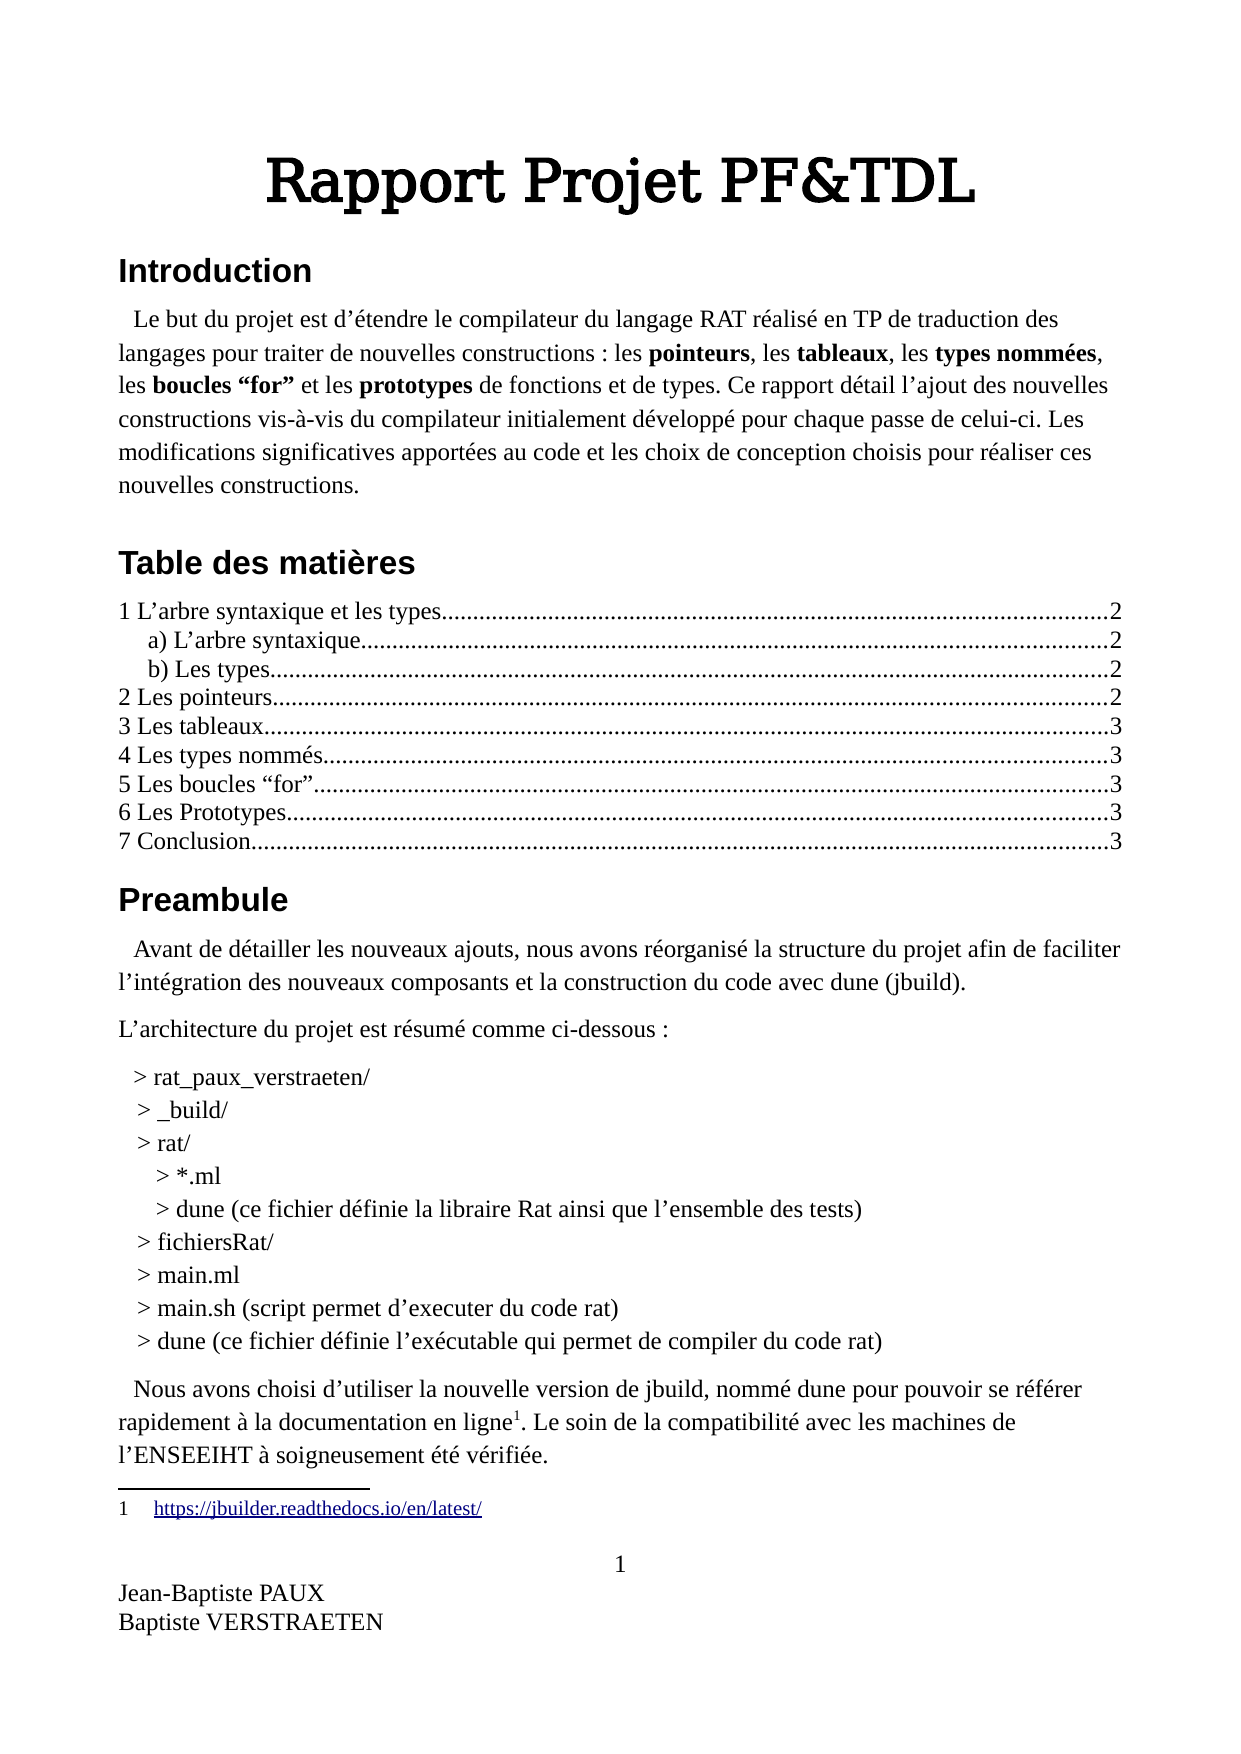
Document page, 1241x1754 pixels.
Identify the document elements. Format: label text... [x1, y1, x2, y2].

text 4 Les types nommés 3 [118, 740, 1122, 769]
text L’architecture du projet est résumé comme ci-dessous : [118, 1014, 1122, 1043]
text a) L’arbre syntaxique 2 [148, 625, 1122, 654]
text 7 Conclusion 3 [118, 826, 1122, 855]
text 1 L’arbre syntaxique et les types 2 [118, 596, 1122, 625]
text 6 Les Prototypes 3 [118, 797, 1122, 826]
text 2 Les pointeurs 2 [118, 682, 1122, 711]
text Nous avons choisi d’utiliser la nouvelle version de jbuild, nommé dune pour pouvoir se référer rapidement à la documentation en ligne. Le soin de la compatibilité avec les machines de l’ENSEEIHT à soigneusement été vérifiée. [118, 1374, 1122, 1469]
text 5 Les boucles “for” 3 [118, 769, 1122, 797]
text Le but du projet est d’étendre le compilateur du langage RAT réalisé en TP de traduction des langages pour traiter de nouvelles constructions : les pointeurs, les tableaux, les types nommées, les boucles “for” et les prototypes de fonctions et de types. Ce rapport détail l’ajout des nouvelles constructions vis-à-vis du compilateur initialement développé pour chaque passe de celui-ci. Les modifications significatives apportées au code et les choix de conception choisis pour réaliser ces nouvelles constructions. [118, 304, 1122, 498]
text 3 Les tableaux 3 [118, 711, 1122, 740]
text https://jbuilder.readthedocs.io/en/latest/ [118, 1496, 1122, 1519]
title Rapport Projet PF&TDL [118, 143, 1122, 213]
subtitle Introduction [118, 251, 1122, 289]
text b) Les types 2 [148, 654, 1122, 682]
subtitle Preambule [118, 881, 1122, 919]
text Avant de détailler les nouveaux ajouts, nous avons réorganisé la structure du projet afin de faciliter l’intégration des nouveaux composants et la construction du code avec dune (jbuild). [118, 934, 1122, 996]
text > rat_paux_verstraeten/ > _build/ > rat/ > *.ml > dune (ce fichier définie la libraire Rat ainsi que l’ensemble des tests) > fichiersRat/ > main.ml > main.sh (script permet d’executer du code rat) > dune (ce fichier définie l’exécutable qui permet de compiler du code rat) [118, 1062, 1122, 1355]
subtitle Table des matières [118, 543, 1122, 581]
